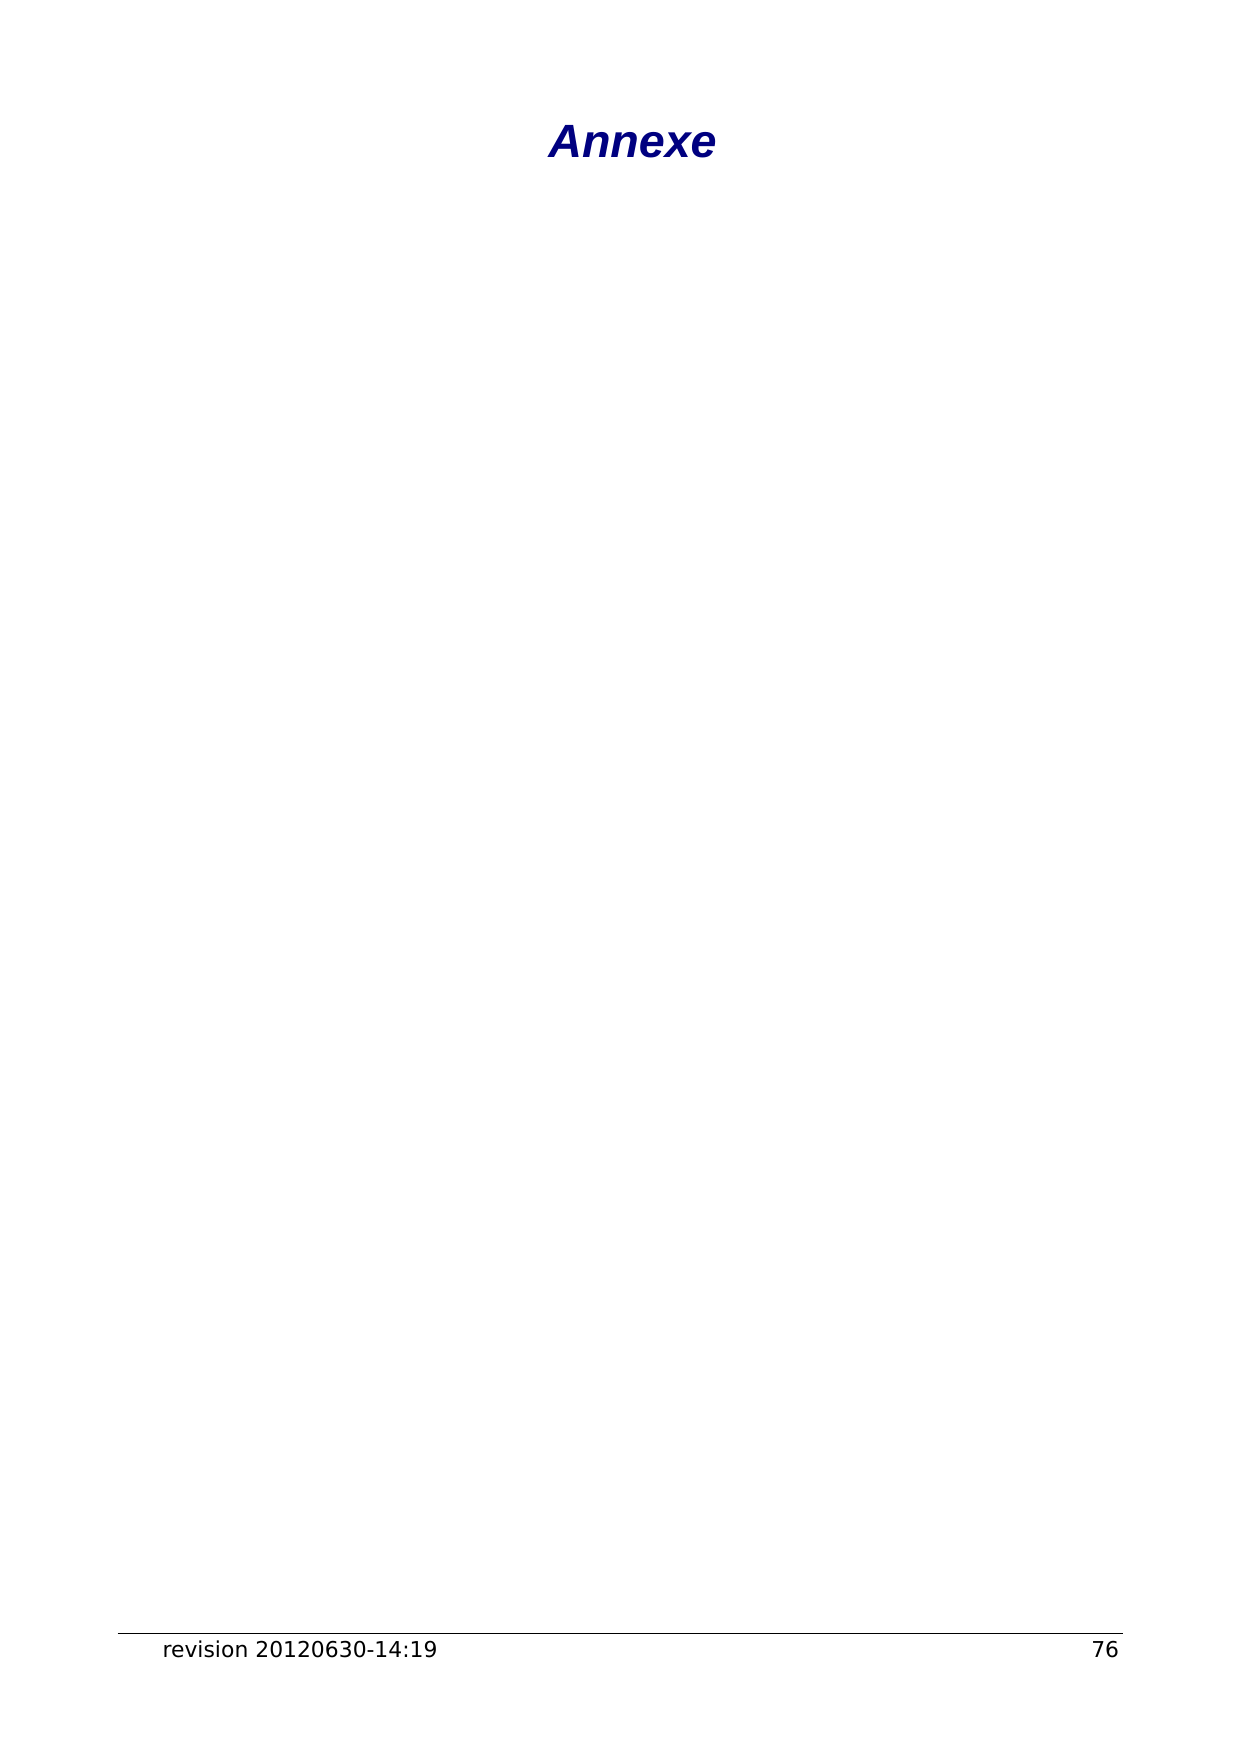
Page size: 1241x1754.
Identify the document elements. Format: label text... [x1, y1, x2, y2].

subtitle Annexe [159, 113, 1123, 167]
